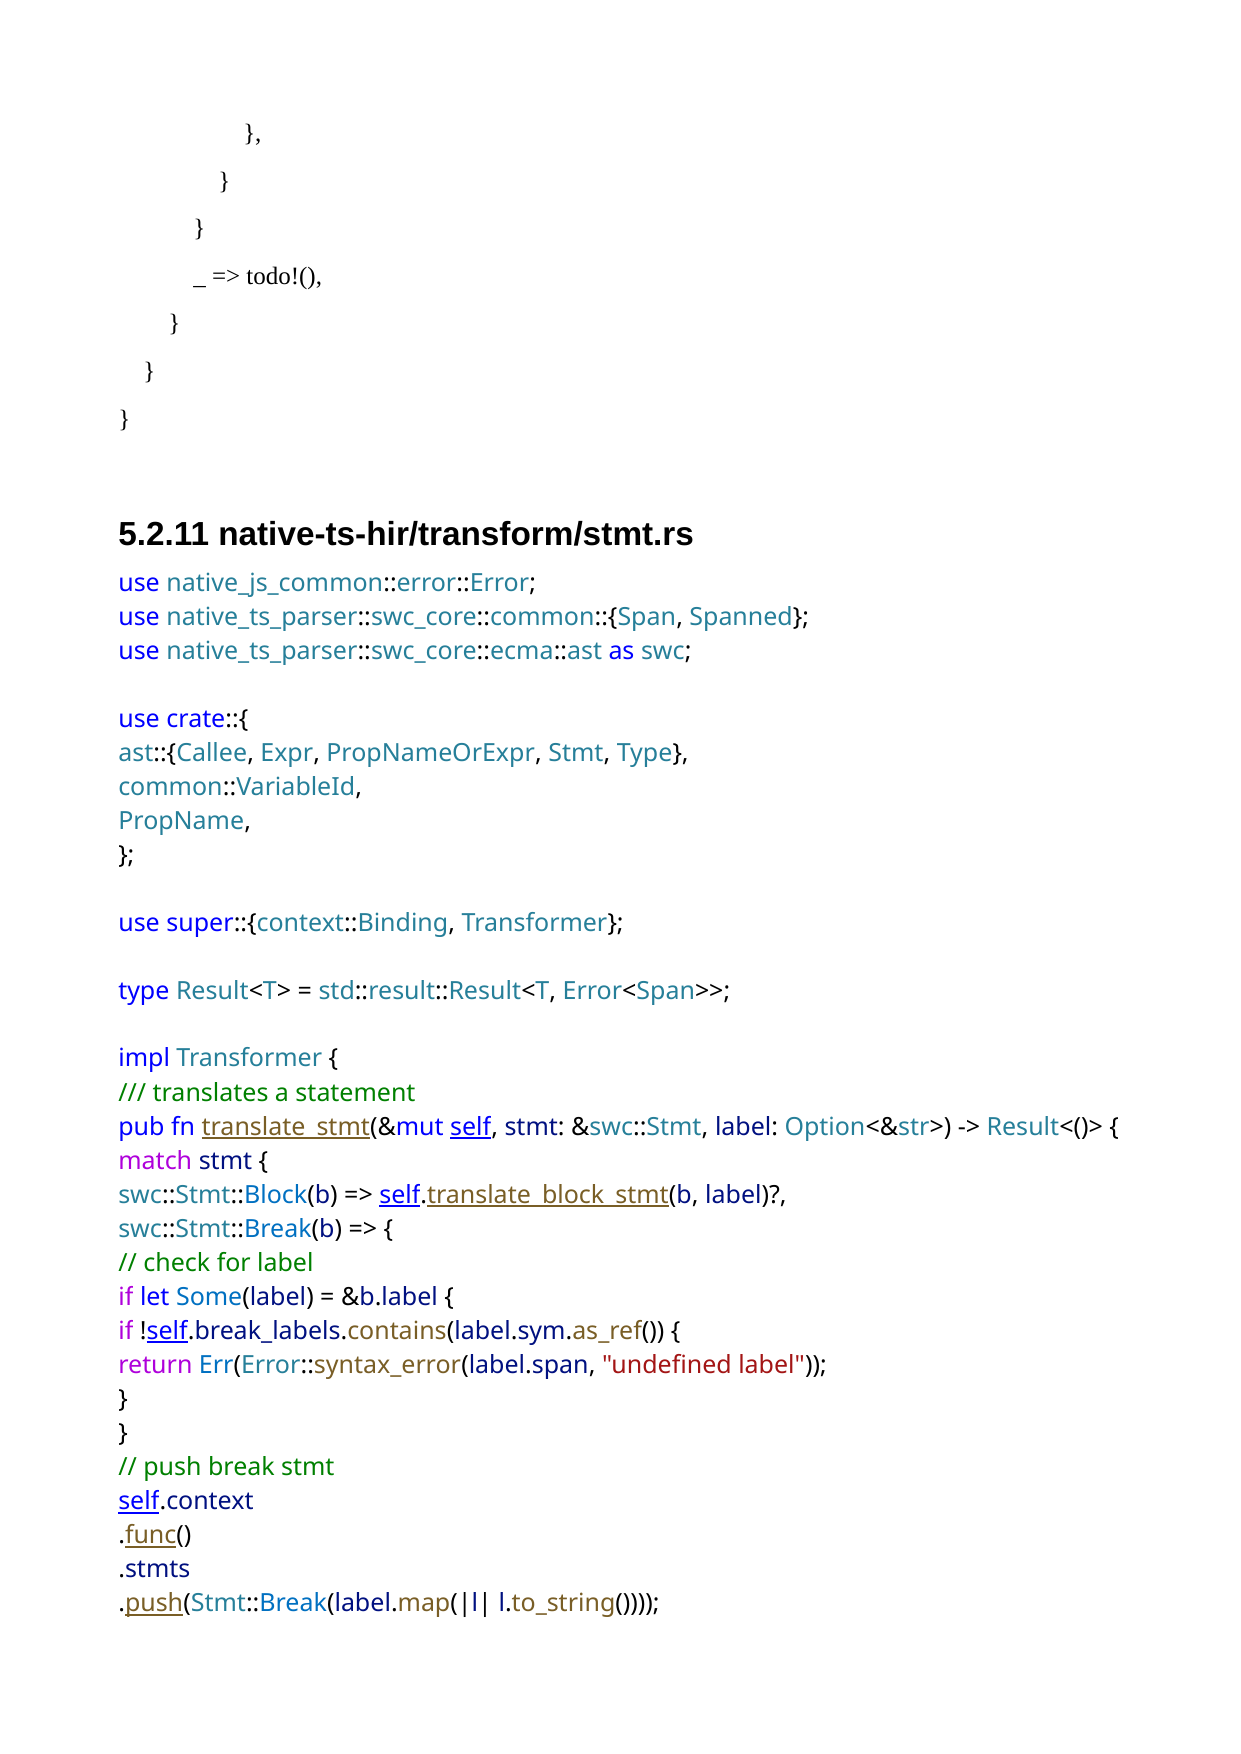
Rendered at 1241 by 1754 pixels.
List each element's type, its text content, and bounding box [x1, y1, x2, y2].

text }; [118, 837, 1122, 871]
text }, [118, 118, 1122, 147]
text pub fn translate_stmt(&mut self, stmt: &swc::Stmt, label: Option<&str>) -> Result<()> { [118, 1108, 1122, 1142]
text // push break stmt [118, 1449, 1122, 1483]
text _ => todo!(), [118, 261, 1122, 290]
text common::VariableId, [118, 768, 1122, 803]
text /// translates a statement [118, 1074, 1122, 1108]
text if !self.break_labels.contains(label.sym.as_ref()) { [118, 1313, 1122, 1347]
text } [118, 1381, 1122, 1415]
text if let Some(label) = &b.label { [118, 1278, 1122, 1313]
text swc::Stmt::Break(b) => { [118, 1210, 1122, 1244]
text } [118, 166, 1122, 194]
text } [118, 1415, 1122, 1449]
text } [118, 308, 1122, 337]
text .func() [118, 1517, 1122, 1551]
text PropName, [118, 803, 1122, 837]
text .stmts [118, 1551, 1122, 1585]
text use native_ts_parser::swc_core::ecma::ast as swc; [118, 633, 1122, 667]
text } [118, 213, 1122, 242]
text ast::{Callee, Expr, PropNameOrExpr, Stmt, Type}, [118, 734, 1122, 768]
text swc::Stmt::Block(b) => self.translate_block_stmt(b, label)?, [118, 1176, 1122, 1210]
text self.context [118, 1483, 1122, 1517]
text return Err(Error::syntax_error(label.span, "undefined label")); [118, 1347, 1122, 1381]
text match stmt { [118, 1142, 1122, 1176]
text use crate::{ [118, 700, 1122, 734]
text type Result<T> = std::result::Result<T, Error<Span>>; [118, 972, 1122, 1006]
text impl Transformer { [118, 1040, 1122, 1074]
subtitle 5.2.11 native-ts-hir/transform/stmt.rs [118, 513, 1122, 552]
text } [118, 356, 1122, 385]
text use super::{context::Binding, Transformer}; [118, 904, 1122, 938]
text use native_js_common::error::Error; [118, 564, 1122, 598]
text } [118, 404, 1122, 432]
text .push(Stmt::Break(label.map(|l| l.to_string()))); [118, 1585, 1122, 1619]
text // check for label [118, 1244, 1122, 1278]
text use native_ts_parser::swc_core::common::{Span, Spanned}; [118, 598, 1122, 633]
